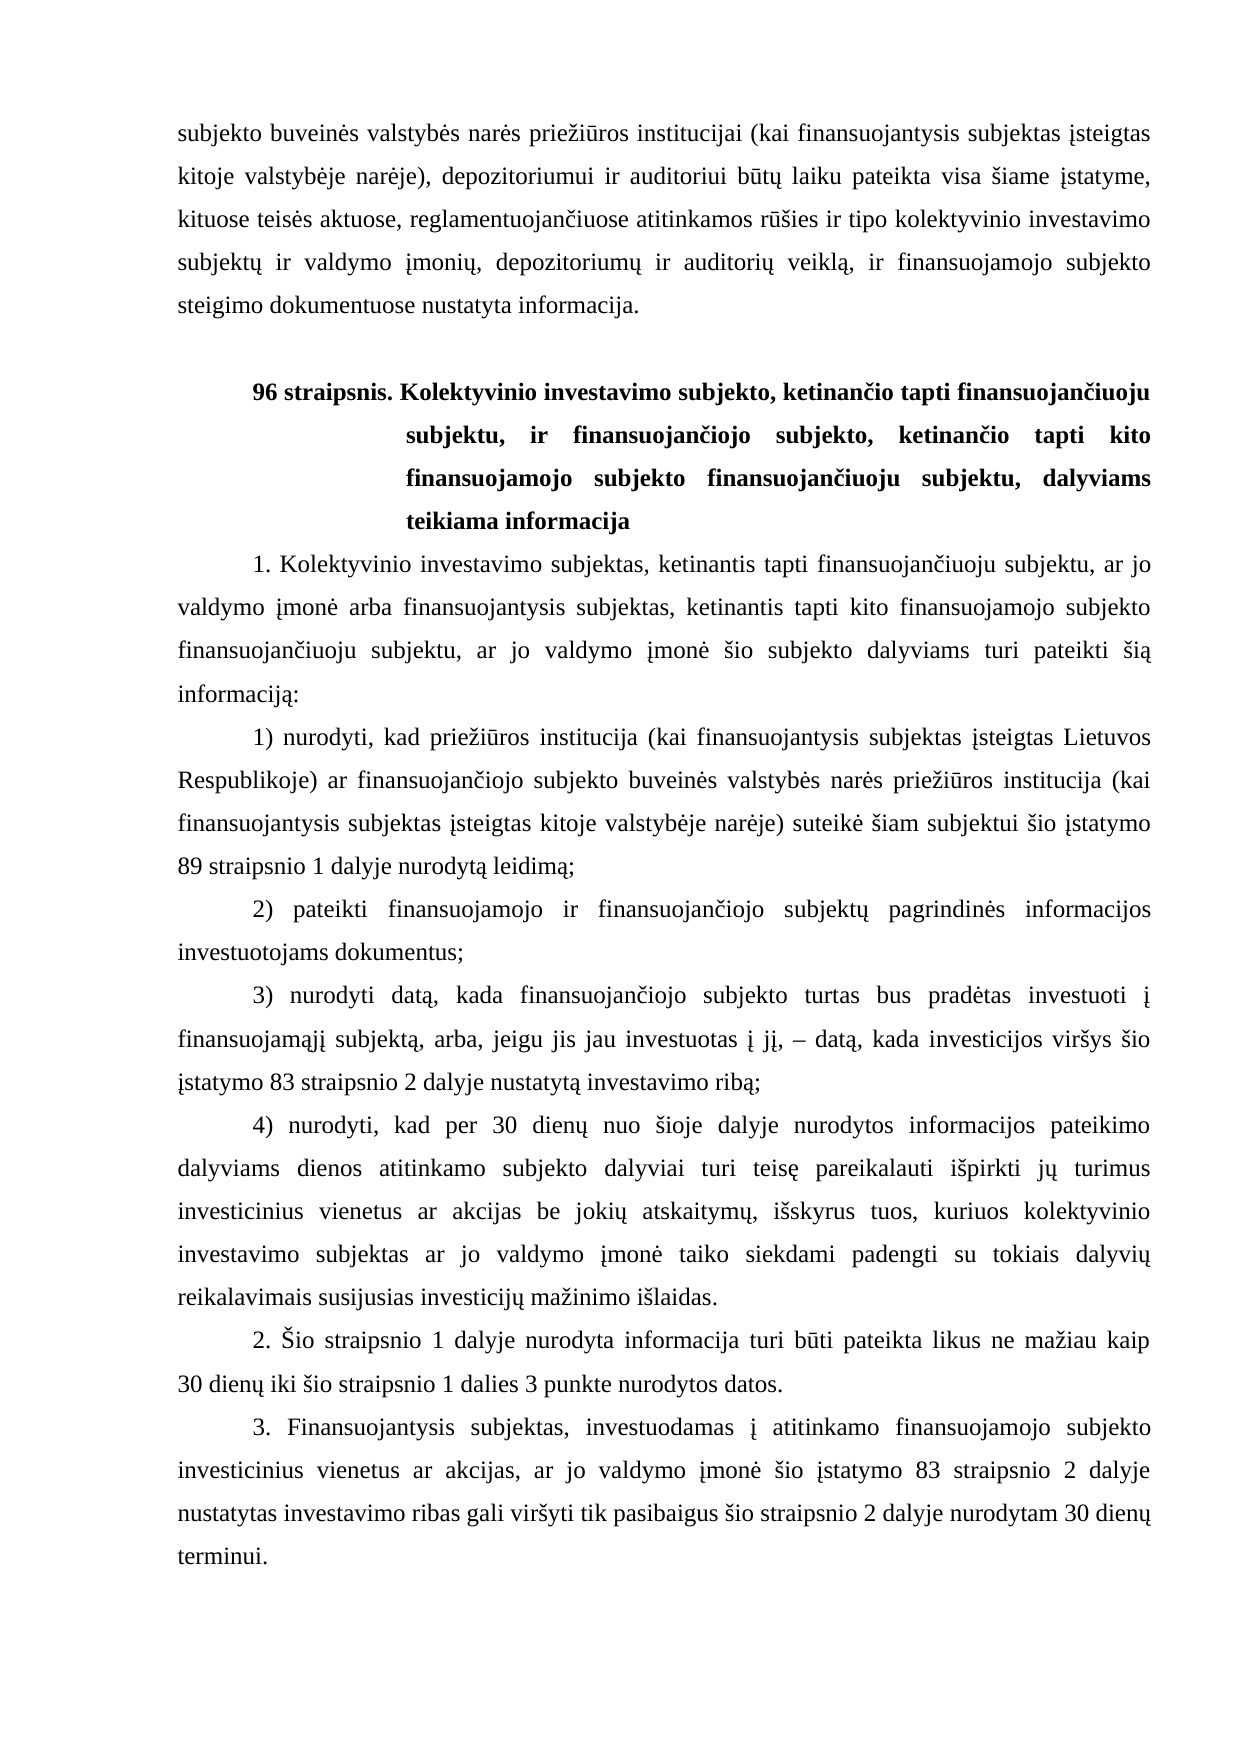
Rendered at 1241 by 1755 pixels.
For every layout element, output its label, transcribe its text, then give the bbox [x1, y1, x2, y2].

text subjekto buveinės valstybės narės priežiūros institucijai (kai finansuojantysis subjektas įsteigtas kitoje valstybėje narėje), depozitoriumui ir auditoriui būtų laiku pateikta visa šiame įstatyme, kituose teisės aktuose, reglamentuojančiuose atitinkamos rūšies ir tipo kolektyvinio investavimo subjektų ir valdymo įmonių, depozitoriumų ir auditorių veiklą, ir finansuojamojo subjekto steigimo dokumentuose nustatyta informacija. [177, 118, 1152, 319]
text 4) nurodyti, kad per 30 dienų nuo šioje dalyje nurodytos informacijos pateikimo dalyviams dienos atitinkamo subjekto dalyviai turi teisę pareikalauti išpirkti jų turimus investicinius vienetus ar akcijas be jokių atskaitymų, išskyrus tuos, kuriuos kolektyvinio investavimo subjektas ar jo valdymo įmonė taiko siekdami padengti su tokiais dalyvių reikalavimais susijusias investicijų mažinimo išlaidas. [177, 1110, 1152, 1311]
text 2. Šio straipsnio 1 dalyje nurodyta informacija turi būti pateikta likus ne mažiau kaip 30 dienų iki šio straipsnio 1 dalies 3 punkte nurodytos datos. [177, 1326, 1152, 1397]
text 1) nurodyti, kad priežiūros institucija (kai finansuojantysis subjektas įsteigtas Lietuvos Respublikoje) ar finansuojančiojo subjekto buveinės valstybės narės priežiūros institucija (kai finansuojantysis subjektas įsteigtas kitoje valstybėje narėje) suteikė šiam subjektui šio įstatymo 89 straipsnio 1 dalyje nurodytą leidimą; [177, 722, 1152, 880]
text 3) nurodyti datą, kada finansuojančiojo subjekto turtas bus pradėtas investuoti į finansuojamąjį subjektą, arba, jeigu jis jau investuotas į jį, – datą, kada investicijos viršys šio įstatymo 83 straipsnio 2 dalyje nustatytą investavimo ribą; [177, 981, 1152, 1096]
text 3. Finansuojantysis subjektas, investuodamas į atitinkamo finansuojamojo subjekto investicinius vienetus ar akcijas, ar jo valdymo įmonė šio įstatymo 83 straipsnio 2 dalyje nustatytas investavimo ribas gali viršyti tik pasibaigus šio straipsnio 2 dalyje nurodytam 30 dienų terminui. [177, 1412, 1152, 1570]
text 2) pateikti finansuojamojo ir finansuojančiojo subjektų pagrindinės informacijos investuotojams dokumentus; [177, 894, 1152, 966]
text 1. Kolektyvinio investavimo subjektas, ketinantis tapti finansuojančiuoju subjektu, ar jo valdymo įmonė arba finansuojantysis subjektas, ketinantis tapti kito finansuojamojo subjekto finansuojančiuoju subjektu, ar jo valdymo įmonė šio subjekto dalyviams turi pateikti šią informaciją: [177, 549, 1152, 707]
text 96 straipsnis. Kolektyvinio investavimo subjekto, ketinančio tapti finansuojančiuoju subjektu, ir finansuojančiojo subjekto, ketinančio tapti kito finansuojamojo subjekto finansuojančiuoju subjektu, dalyviams teikiama informacija [252, 377, 1152, 535]
